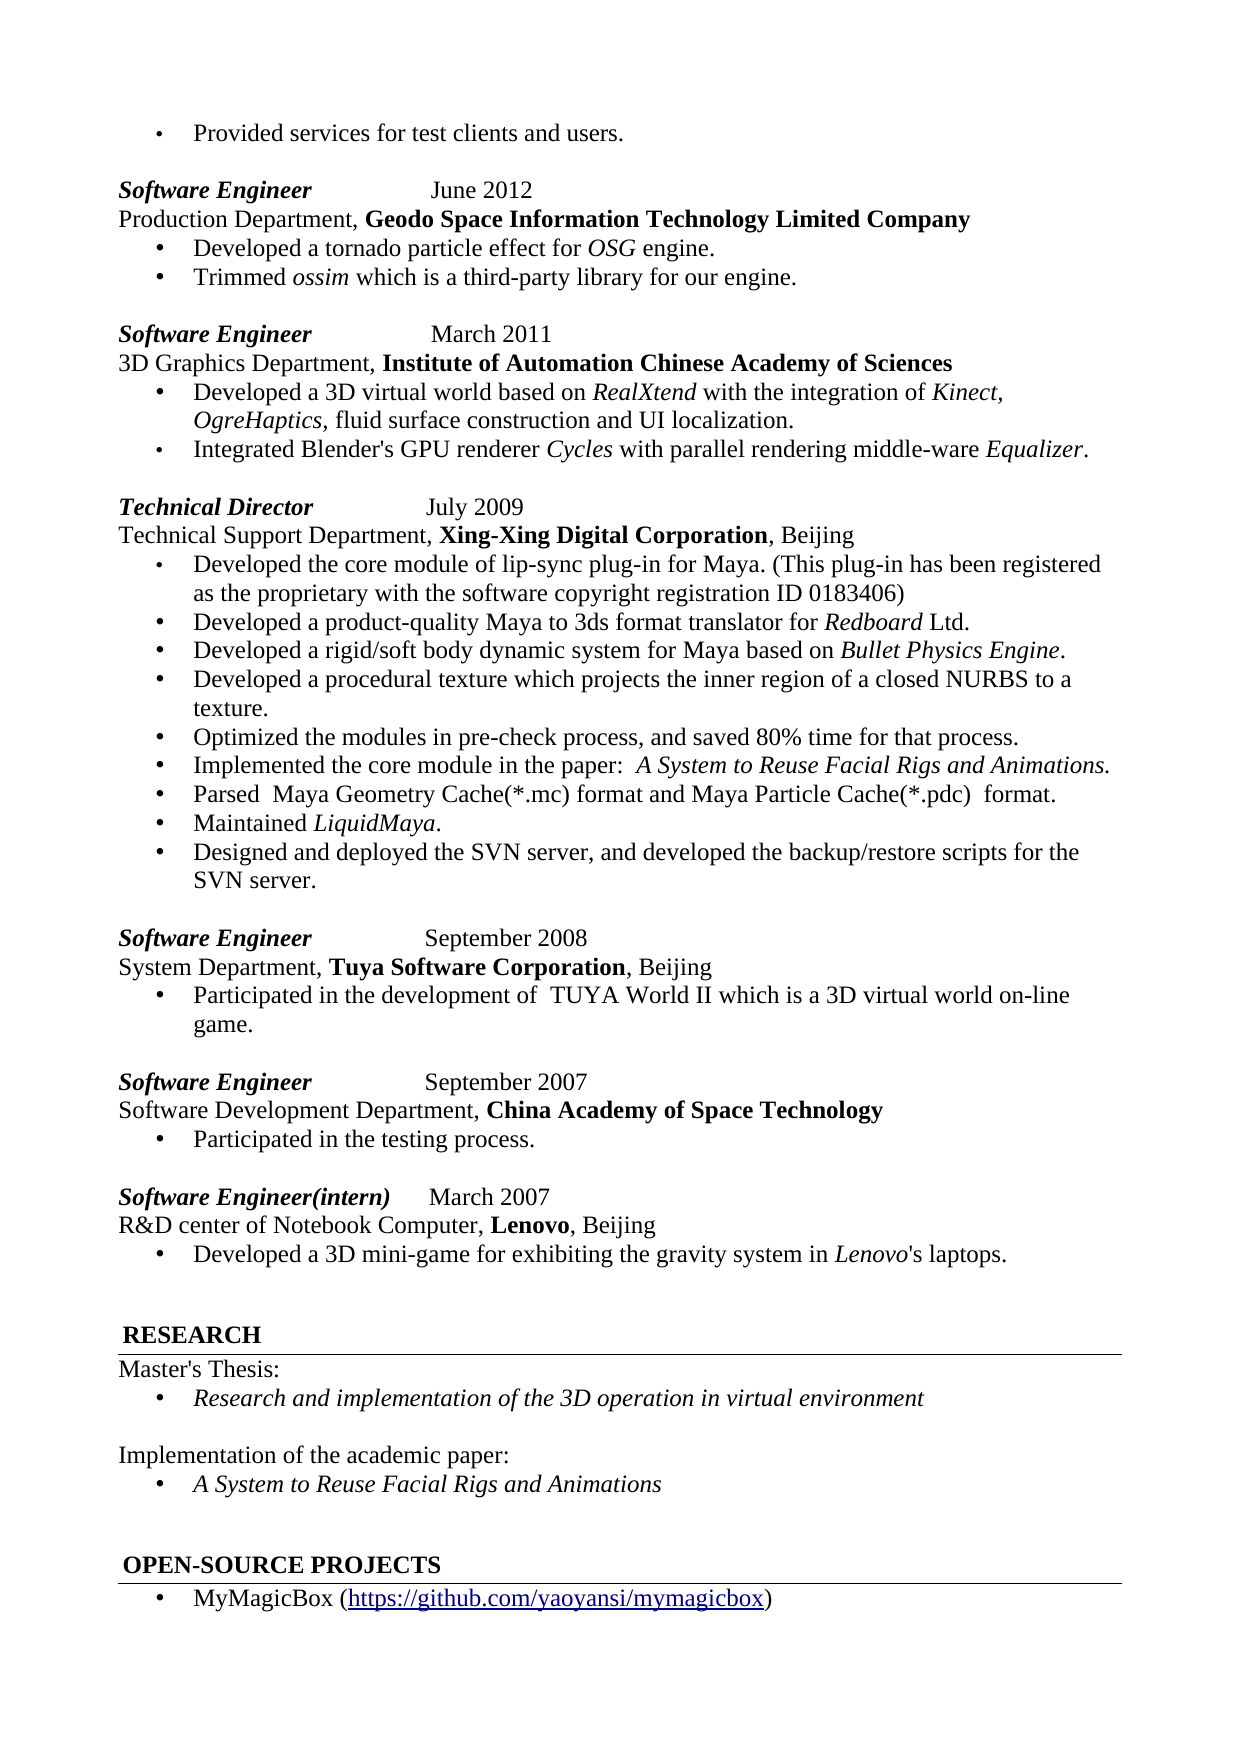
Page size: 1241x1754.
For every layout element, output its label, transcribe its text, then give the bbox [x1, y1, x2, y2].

list Integrated Blender's GPU renderer Cycles with parallel rendering middle-ware Equalizer. [156, 434, 1122, 463]
list Research and implementation of the 3D operation in virtual environment [156, 1383, 1122, 1411]
list A System to Reuse Facial Rigs and Animations [156, 1469, 1122, 1498]
text OPEN-SOURCE PROJECTS [118, 1546, 1122, 1583]
list Provided services for test clients and users. [156, 118, 1122, 147]
list MyMagicBox (https://github.com/yaoyansi/mymagicbox) [156, 1584, 1122, 1612]
list Developed the core module of lip-sync plug-in for Maya. (This plug-in has been registered as the proprietary with the software copyright registration ID 0183406) [156, 549, 1122, 607]
list Developed a tornado particle effect for OSG engine. [156, 233, 1122, 262]
text Software Engineer June 2012 [118, 176, 1122, 204]
text 3D Graphics Department, Institute of Automation Chinese Academy of Sciences [118, 348, 1122, 377]
text System Department, Tuya Software Corporation, Beijing [118, 952, 1122, 981]
text Software Engineer(intern) March 2007 [118, 1182, 1122, 1211]
text Production Department, Geodo Space Information Technology Limited Company [118, 204, 1122, 233]
text Software Engineer September 2007 [118, 1067, 1122, 1096]
text Software Development Department, China Academy of Space Technology [118, 1096, 1122, 1124]
text Software Engineer March 2011 [118, 319, 1122, 348]
list Developed a procedural texture which projects the inner region of a closed NURBS to a texture. [156, 664, 1122, 722]
text Technical Support Department, Xing-Xing Digital Corporation, Beijing [118, 521, 1122, 549]
list Implemented the core module in the paper: A System to Reuse Facial Rigs and Animations. [156, 751, 1122, 779]
list Developed a 3D virtual world based on RealXtend with the integration of Kinect, OgreHaptics, fluid surface construction and UI localization. [156, 377, 1122, 434]
list Trimmed ossim which is a third-party library for our engine. [156, 262, 1122, 291]
list Developed a 3D mini-game for exhibiting the gravity system in Lenovo's laptops. [156, 1239, 1122, 1268]
text Implementation of the academic paper: [118, 1440, 1122, 1469]
text R&D center of Notebook Computer, Lenovo, Beijing [118, 1211, 1122, 1239]
list Optimized the modules in pre-check process, and saved 80% time for that process. [156, 722, 1122, 751]
list Participated in the testing process. [156, 1124, 1122, 1153]
list Developed a product-quality Maya to 3ds format translator for Redboard Ltd. [156, 607, 1122, 636]
list Parsed Maya Geometry Cache(*.mc) format and Maya Particle Cache(*.pdc) format. [156, 779, 1122, 808]
list Participated in the development of TUYA World II which is a 3D virtual world on-line game. [156, 981, 1122, 1038]
list Maintained LiquidMaya. [156, 808, 1122, 837]
list Designed and deployed the SVN server, and developed the backup/restore scripts for the SVN server. [156, 837, 1122, 894]
text RESEARCH [118, 1316, 1122, 1354]
text Master's Thesis: [118, 1355, 1122, 1383]
text Software Engineer September 2008 [118, 923, 1122, 952]
text Technical Director July 2009 [118, 492, 1122, 521]
list Developed a rigid/soft body dynamic system for Maya based on Bullet Physics Engine. [156, 636, 1122, 664]
